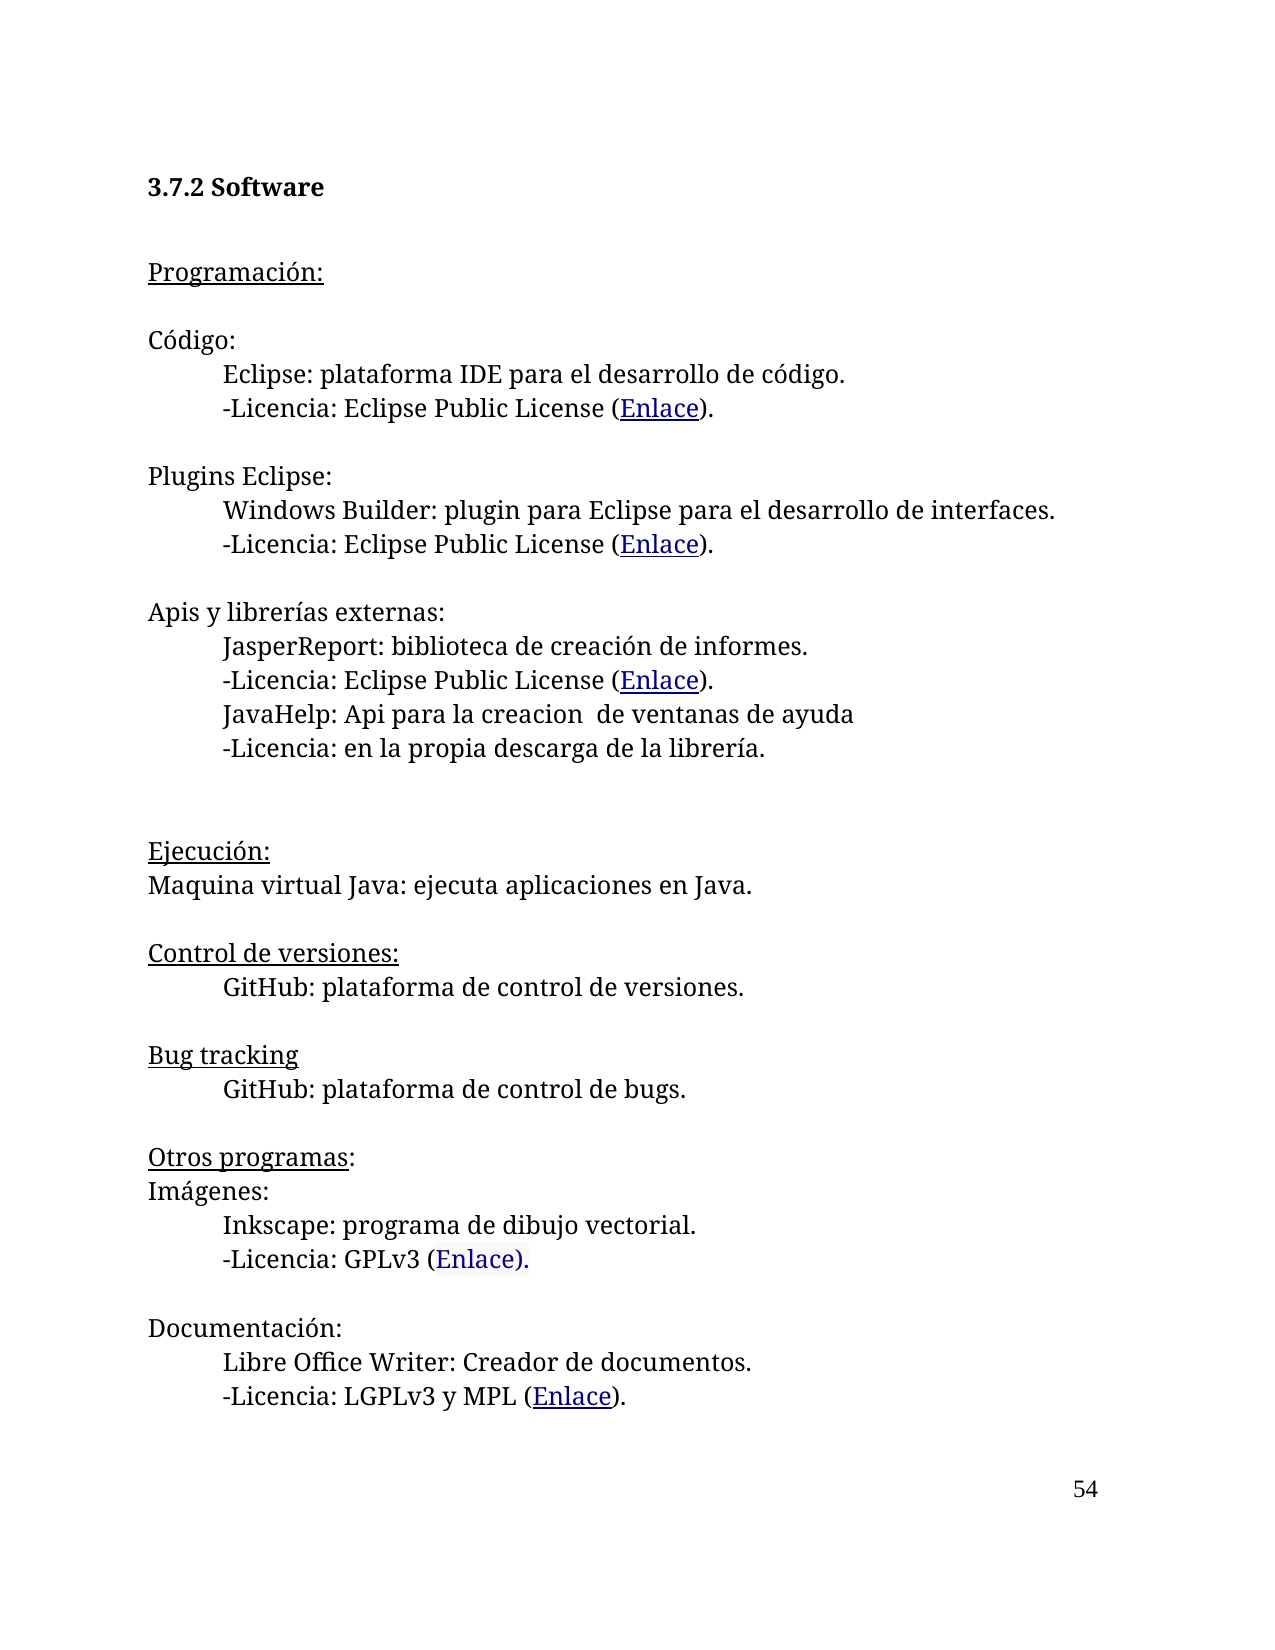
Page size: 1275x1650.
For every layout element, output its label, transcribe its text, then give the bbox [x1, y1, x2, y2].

text -Licencia: Eclipse Public License (Enlace). [148, 663, 1098, 697]
text Control de versiones: [148, 936, 1098, 969]
text Libre Office Writer: Creador de documentos. [148, 1344, 1098, 1378]
text -Licencia: en la propia descarga de la librería. [148, 731, 1098, 765]
text -Licencia: LGPLv3 y MPL (Enlace). [148, 1378, 1098, 1412]
text Plugins Eclipse: [148, 459, 1098, 493]
text Documentación: [148, 1310, 1098, 1344]
text Apis y librerías externas: [148, 595, 1098, 629]
text -Licencia: Eclipse Public License (Enlace). [148, 527, 1098, 561]
text Windows Builder: plugin para Eclipse para el desarrollo de interfaces. [148, 493, 1098, 527]
text Eclipse: plataforma IDE para el desarrollo de código. [148, 356, 1098, 391]
text Código: [148, 322, 1098, 356]
text GitHub: plataforma de control de bugs. [148, 1072, 1098, 1106]
text JavaHelp: Api para la creacion de ventanas de ayuda [148, 697, 1098, 731]
text Ejecución: [148, 833, 1098, 867]
text 3.7.2 Software [148, 169, 1098, 203]
text Inkscape: programa de dibujo vectorial. [148, 1208, 1098, 1242]
text -Licencia: GPLv3 (Enlace). [148, 1242, 1098, 1276]
text Otros programas: [148, 1140, 1098, 1174]
text -Licencia: Eclipse Public License (Enlace). [148, 391, 1098, 424]
text Bug tracking [148, 1038, 1098, 1072]
text Programación: [148, 254, 1098, 288]
text Imágenes: [148, 1174, 1098, 1208]
text GitHub: plataforma de control de versiones. [148, 969, 1098, 1004]
text JasperReport: biblioteca de creación de informes. [148, 629, 1098, 663]
text Maquina virtual Java: ejecuta aplicaciones en Java. [148, 867, 1098, 901]
